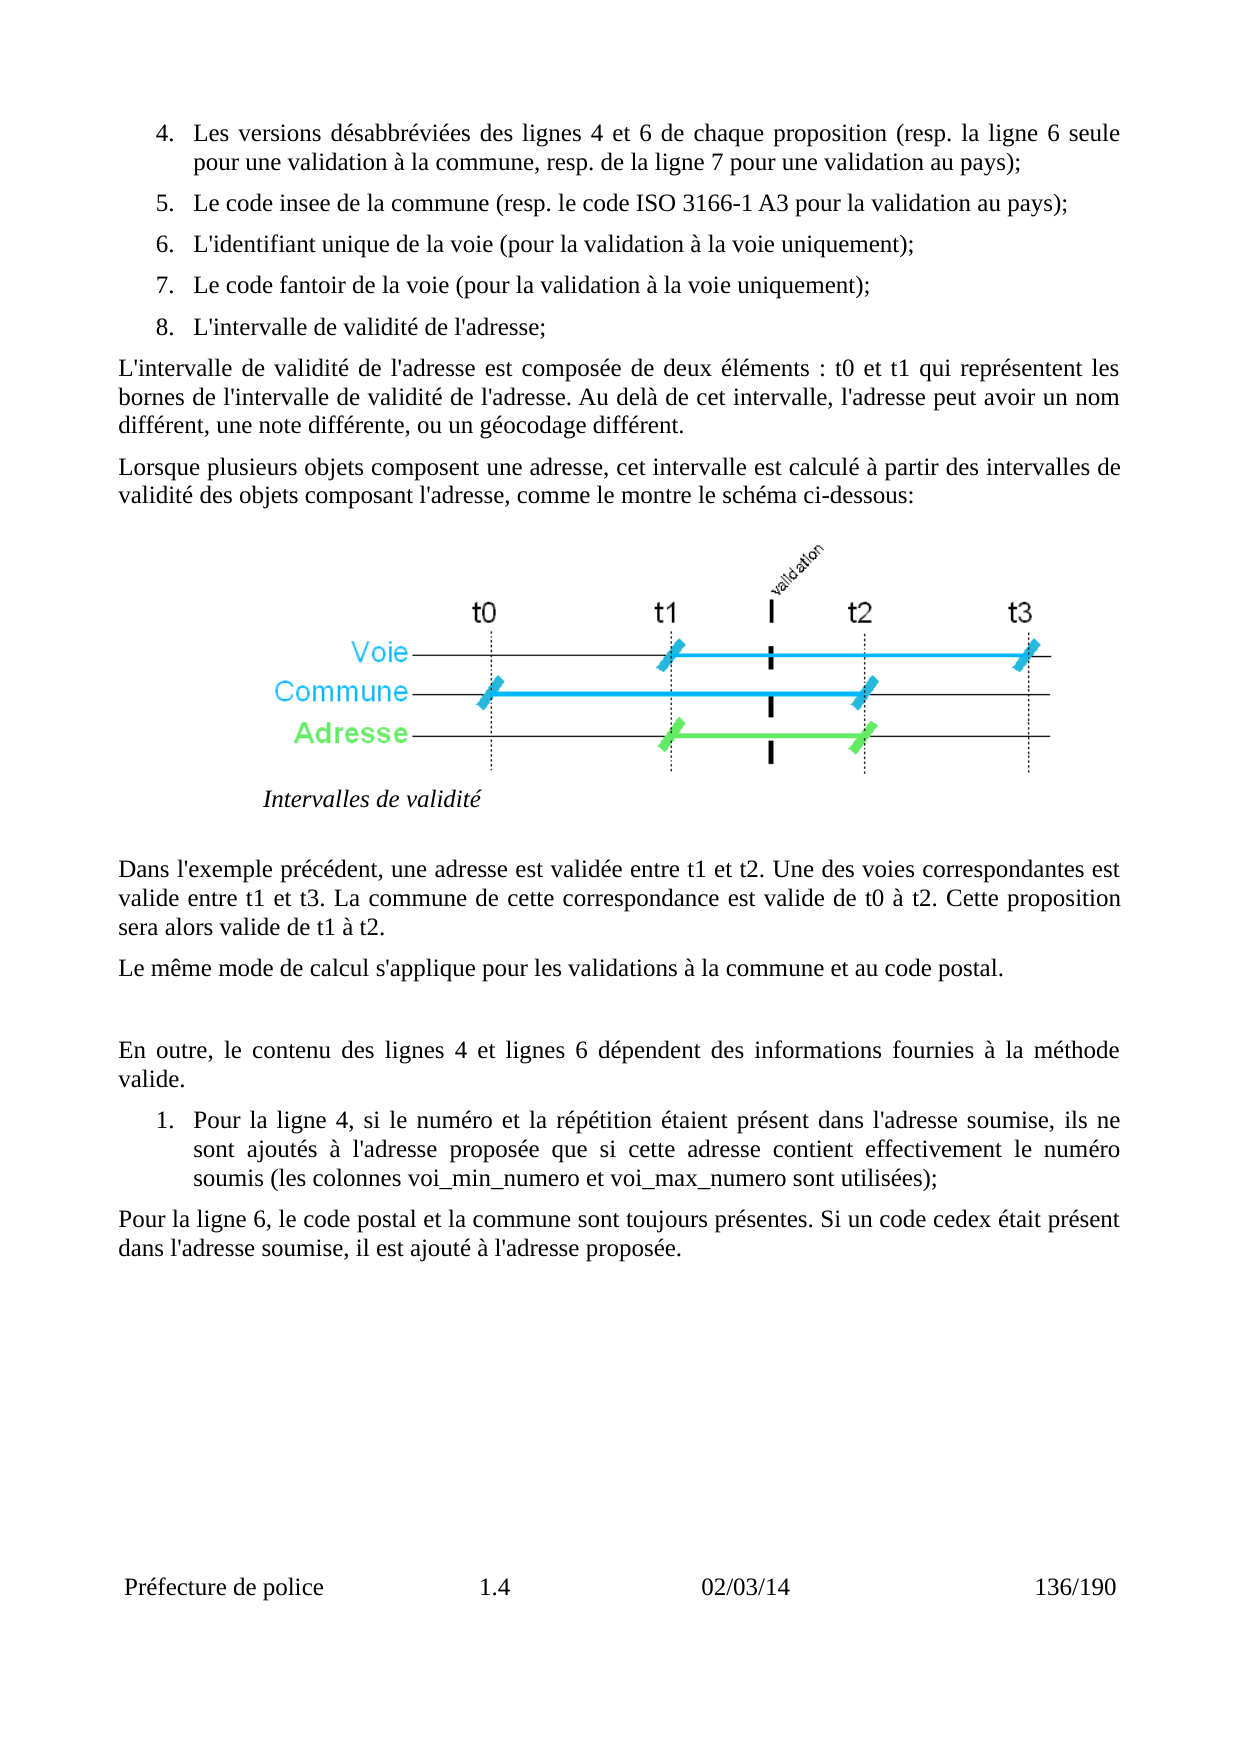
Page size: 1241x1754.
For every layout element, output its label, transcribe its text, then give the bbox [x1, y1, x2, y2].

list Les versions désabbréviées des lignes 4 et 6 de chaque proposition (resp. la ligne 6 seule pour une validation à la commune, resp. de la ligne 7 pour une validation au pays); [156, 118, 1122, 176]
list Le code insee de la commune (resp. le code ISO 3166-1 A3 pour la validation au pays); [156, 188, 1122, 217]
text Intervalles de validité [263, 785, 1082, 813]
text L'intervalle de validité de l'adresse est composée de deux éléments : t0 et t1 qui représentent les bornes de l'intervalle de validité de l'adresse. Au delà de cet intervalle, l'adresse peut avoir un nom différent, une note différente, ou un géocodage différent. [118, 353, 1122, 439]
text Le même mode de calcul s'applique pour les validations à la commune et au code postal. [118, 953, 1122, 982]
text En outre, le contenu des lignes 4 et lignes 6 dépendent des informations fournies à la méthode valide. [118, 1035, 1122, 1093]
text Dans l'exemple précédent, une adresse est validée entre t1 et t2. Une des voies correspondantes est valide entre t1 et t3. La commune de cette correspondance est valide de t0 à t2. Cette proposition sera alors valide de t1 à t2. [118, 854, 1122, 940]
list Le code fantoir de la voie (pour la validation à la voie uniquement); [156, 271, 1122, 299]
list L'identifiant unique de la voie (pour la validation à la voie uniquement); [156, 229, 1122, 258]
list Pour la ligne 4, si le numéro et la répétition étaient présent dans l'adresse soumise, ils ne sont ajoutés à l'adresse proposée que si cette adresse contient effectivement le numéro soumis (les colonnes voi_min_numero et voi_max_numero sont utilisées); [156, 1105, 1122, 1192]
list L'intervalle de validité de l'adresse; [156, 312, 1122, 341]
text Lorsque plusieurs objets composent une adresse, cet intervalle est calculé à partir des intervalles de validité des objets composant l'adresse, comme le montre le schéma ci-dessous: [118, 452, 1122, 509]
picture [262, 532, 1082, 785]
text Pour la ligne 6, le code postal et la commune sont toujours présentes. Si un code cedex était présent dans l'adresse soumise, il est ajouté à l'adresse proposée. [118, 1204, 1122, 1262]
